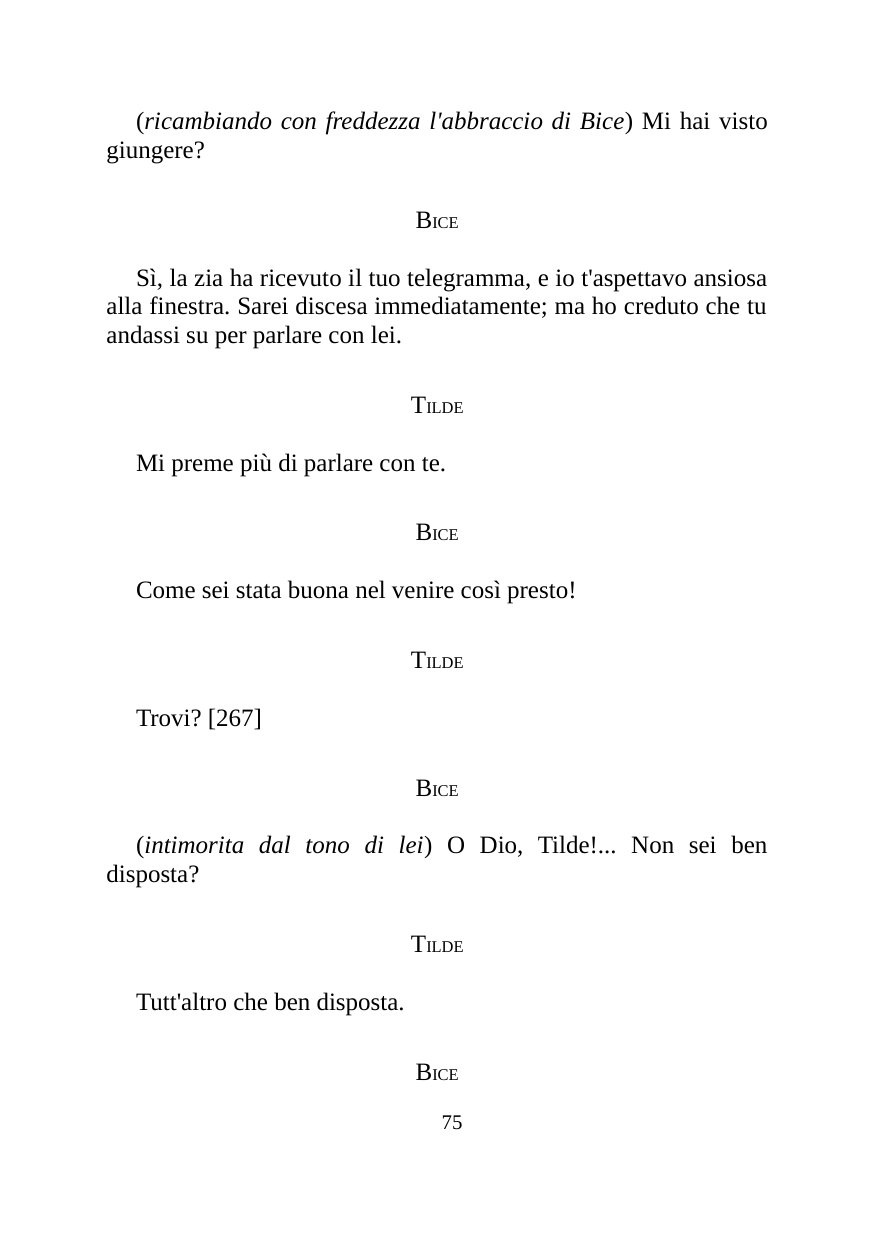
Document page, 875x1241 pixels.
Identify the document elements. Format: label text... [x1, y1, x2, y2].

text Trovi? [267] [106, 703, 768, 732]
text Tilde [106, 390, 768, 418]
text Mi preme più di parlare con te. [106, 448, 768, 476]
text Bice [106, 1057, 768, 1085]
text Tilde [106, 645, 768, 674]
text Sì, la zia ha ricevuto il tuo telegramma, e io t'aspettavo ansiosa alla finestra. Sarei discesa immediatamente; ma ho creduto che tu andassi su per parlare con lei. [106, 263, 768, 349]
text Come sei stata buona nel venire così presto! [106, 575, 768, 604]
text (ricambiando con freddezza l'abbraccio di Bice) Mi hai visto giungere? [106, 106, 768, 164]
text (intimorita dal tono di lei) O Dio, Tilde!... Non sei ben disposta? [106, 831, 768, 888]
text Bice [106, 773, 768, 801]
text Bice [106, 517, 768, 546]
text Bice [106, 205, 768, 233]
text Tilde [106, 929, 768, 958]
text Tutt'altro che ben disposta. [106, 987, 768, 1016]
